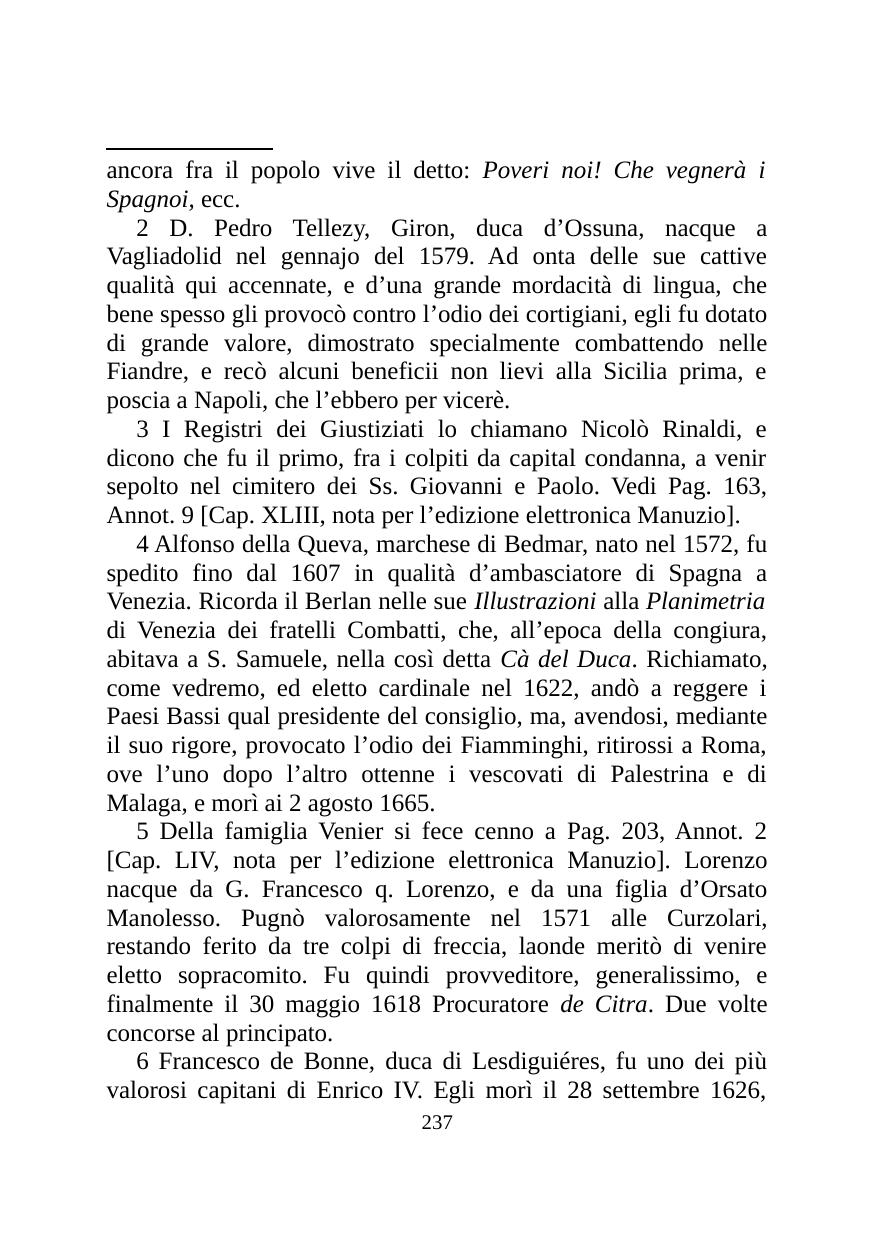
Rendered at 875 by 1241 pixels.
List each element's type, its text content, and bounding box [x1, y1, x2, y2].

text Della famiglia Venier si fece cenno a Pag. 203, Annot. 2 [Cap. LIV, nota per l’edizione elettronica Manuzio]. Lorenzo nacque da G. Francesco q. Lorenzo, e da una figlia d’Orsato Manolesso. Pugnò valorosamente nel 1571 alle Curzolari, restando ferito da tre colpi di freccia, laonde meritò di venire eletto sopracomito. Fu quindi provveditore, generalissimo, e finalmente il 30 maggio 1618 Procuratore de Citra. Due volte concorse al principato. [106, 816, 768, 1046]
text Francesco de Bonne, duca di Lesdiguiéres, fu uno dei più valorosi capitani di Enrico IV. Egli morì il 28 settembre 1626, [106, 1046, 768, 1104]
text ancora fra il popolo vive il detto: Poveri noi! Che vegnerà i Spagnoi, ecc. [106, 155, 768, 213]
text I Registri dei Giustiziati lo chiamano Nicolò Rinaldi, e dicono che fu il primo, fra i colpiti da capital condanna, a venir sepolto nel cimitero dei Ss. Giovanni e Paolo. Vedi Pag. 163, Annot. 9 [Cap. XLIII, nota per l’edizione elettronica Manuzio]. [106, 414, 768, 529]
text Alfonso della Queva, marchese di Bedmar, nato nel 1572, fu spedito fino dal 1607 in qualità d’ambasciatore di Spagna a Venezia. Ricorda il Berlan nelle sue Illustrazioni alla Planimetria di Venezia dei fratelli Combatti, che, all’epoca della congiura, abitava a S. Samuele, nella così detta Cà del Duca. Richiamato, come vedremo, ed eletto cardinale nel 1622, andò a reggere i Paesi Bassi qual presidente del consiglio, ma, avendosi, mediante il suo rigore, provocato l’odio dei Fiamminghi, ritirossi a Roma, ove l’uno dopo l’altro ottenne i vescovati di Palestrina e di Malaga, e morì ai 2 agosto 1665. [106, 529, 768, 816]
text D. Pedro Tellezy, Giron, duca d’Ossuna, nacque a Vagliadolid nel gennajo del 1579. Ad onta delle sue cattive qualità qui accennate, e d’una grande mordacità di lingua, che bene spesso gli provocò contro l’odio dei cortigiani, egli fu dotato di grande valore, dimostrato specialmente combattendo nelle Fiandre, e recò alcuni beneficii non lievi alla Sicilia prima, e poscia a Napoli, che l’ebbero per vicerè. [106, 213, 768, 414]
